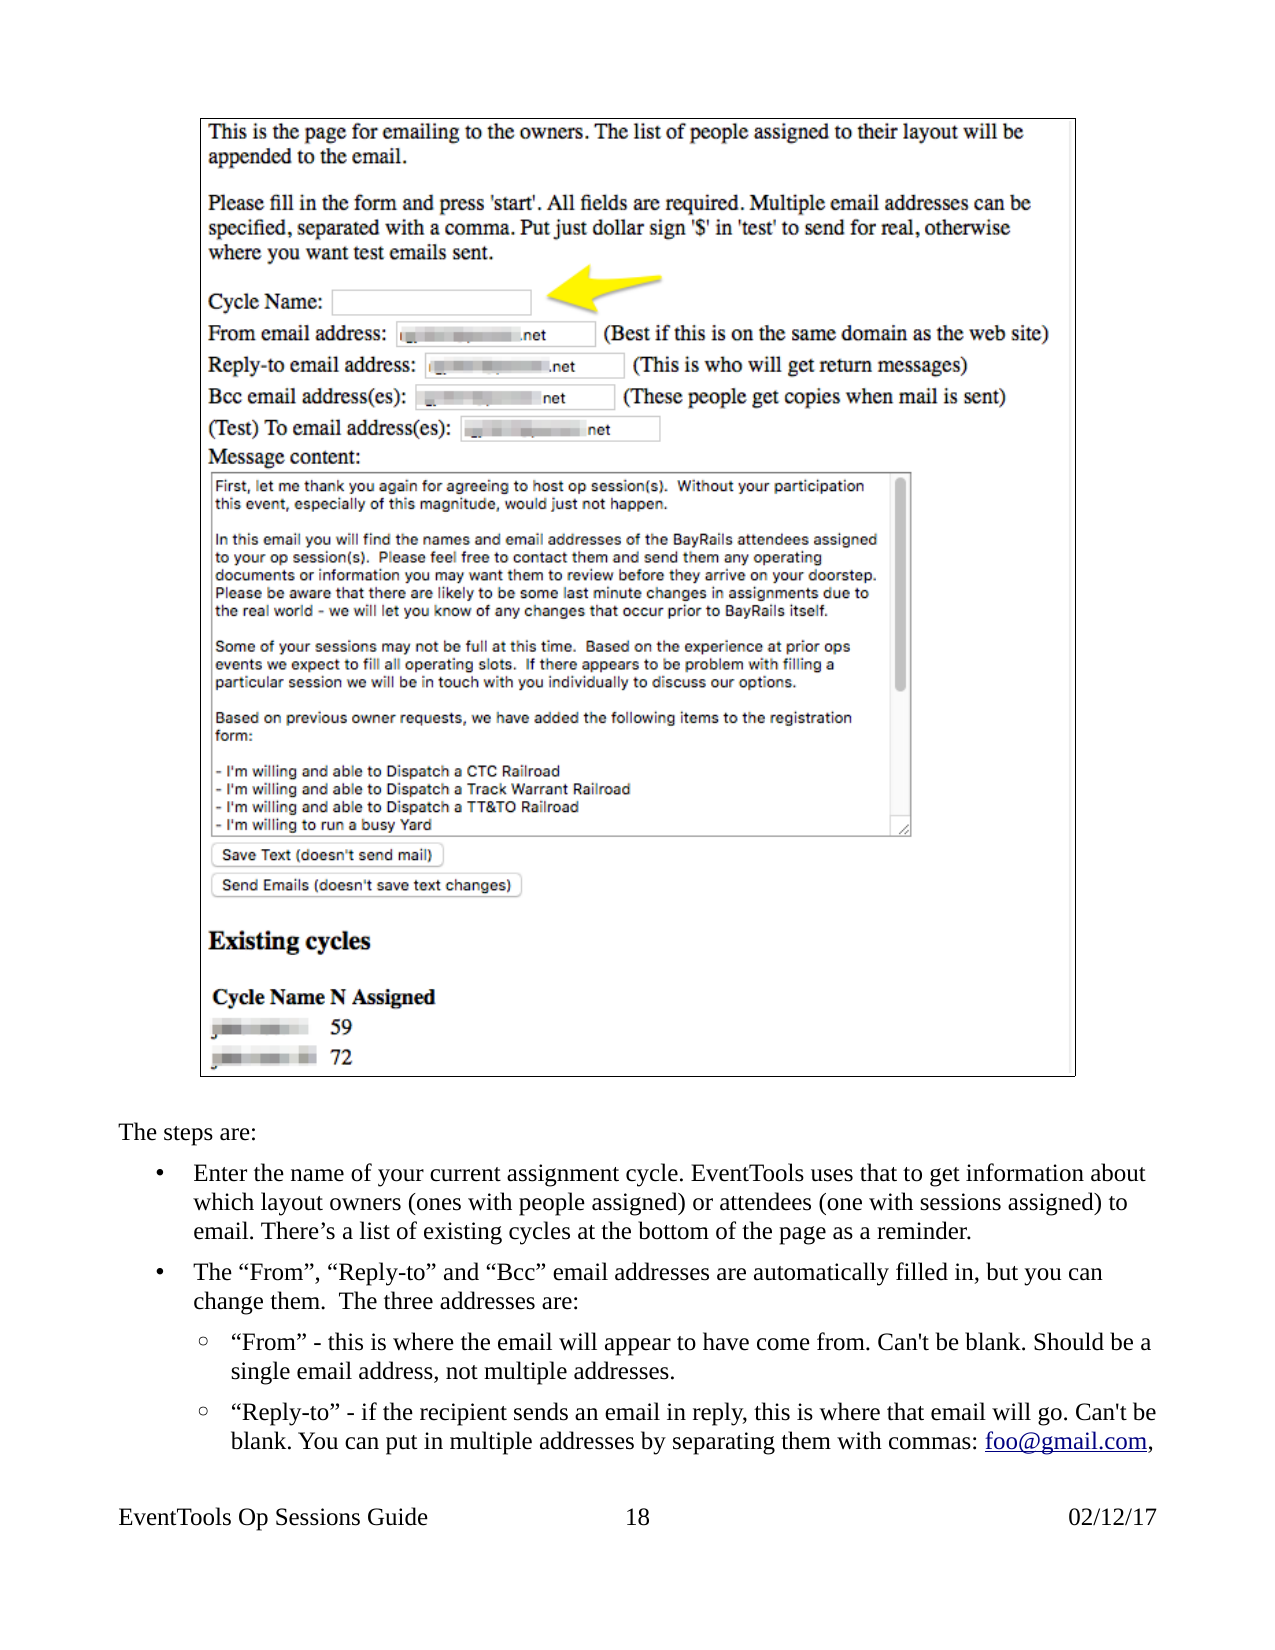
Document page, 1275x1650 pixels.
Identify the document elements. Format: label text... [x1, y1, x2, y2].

picture [203, 121, 1072, 1073]
list “From” - this is where the email will appear to have come from. Can't be blank. Should be a single email address, not multiple addresses. [193, 1327, 1157, 1385]
text The steps are: [118, 1117, 1157, 1146]
list “Reply-to” - if the recipient sends an email in reply, this is where that email will go. Can't be blank. You can put in multiple addresses by separating them with commas: foo@gmail.com, [193, 1397, 1157, 1455]
list The “From”, “Reply-to” and “Bcc” email addresses are automatically filled in, but you can change them. The three addresses are: [156, 1257, 1157, 1315]
list Enter the name of your current assignment cycle. EventTools uses that to get information about which layout owners (ones with people assigned) or attendees (one with sessions assigned) to email. There’s a list of existing cycles at the bottom of the page as a reminder. [156, 1158, 1157, 1245]
